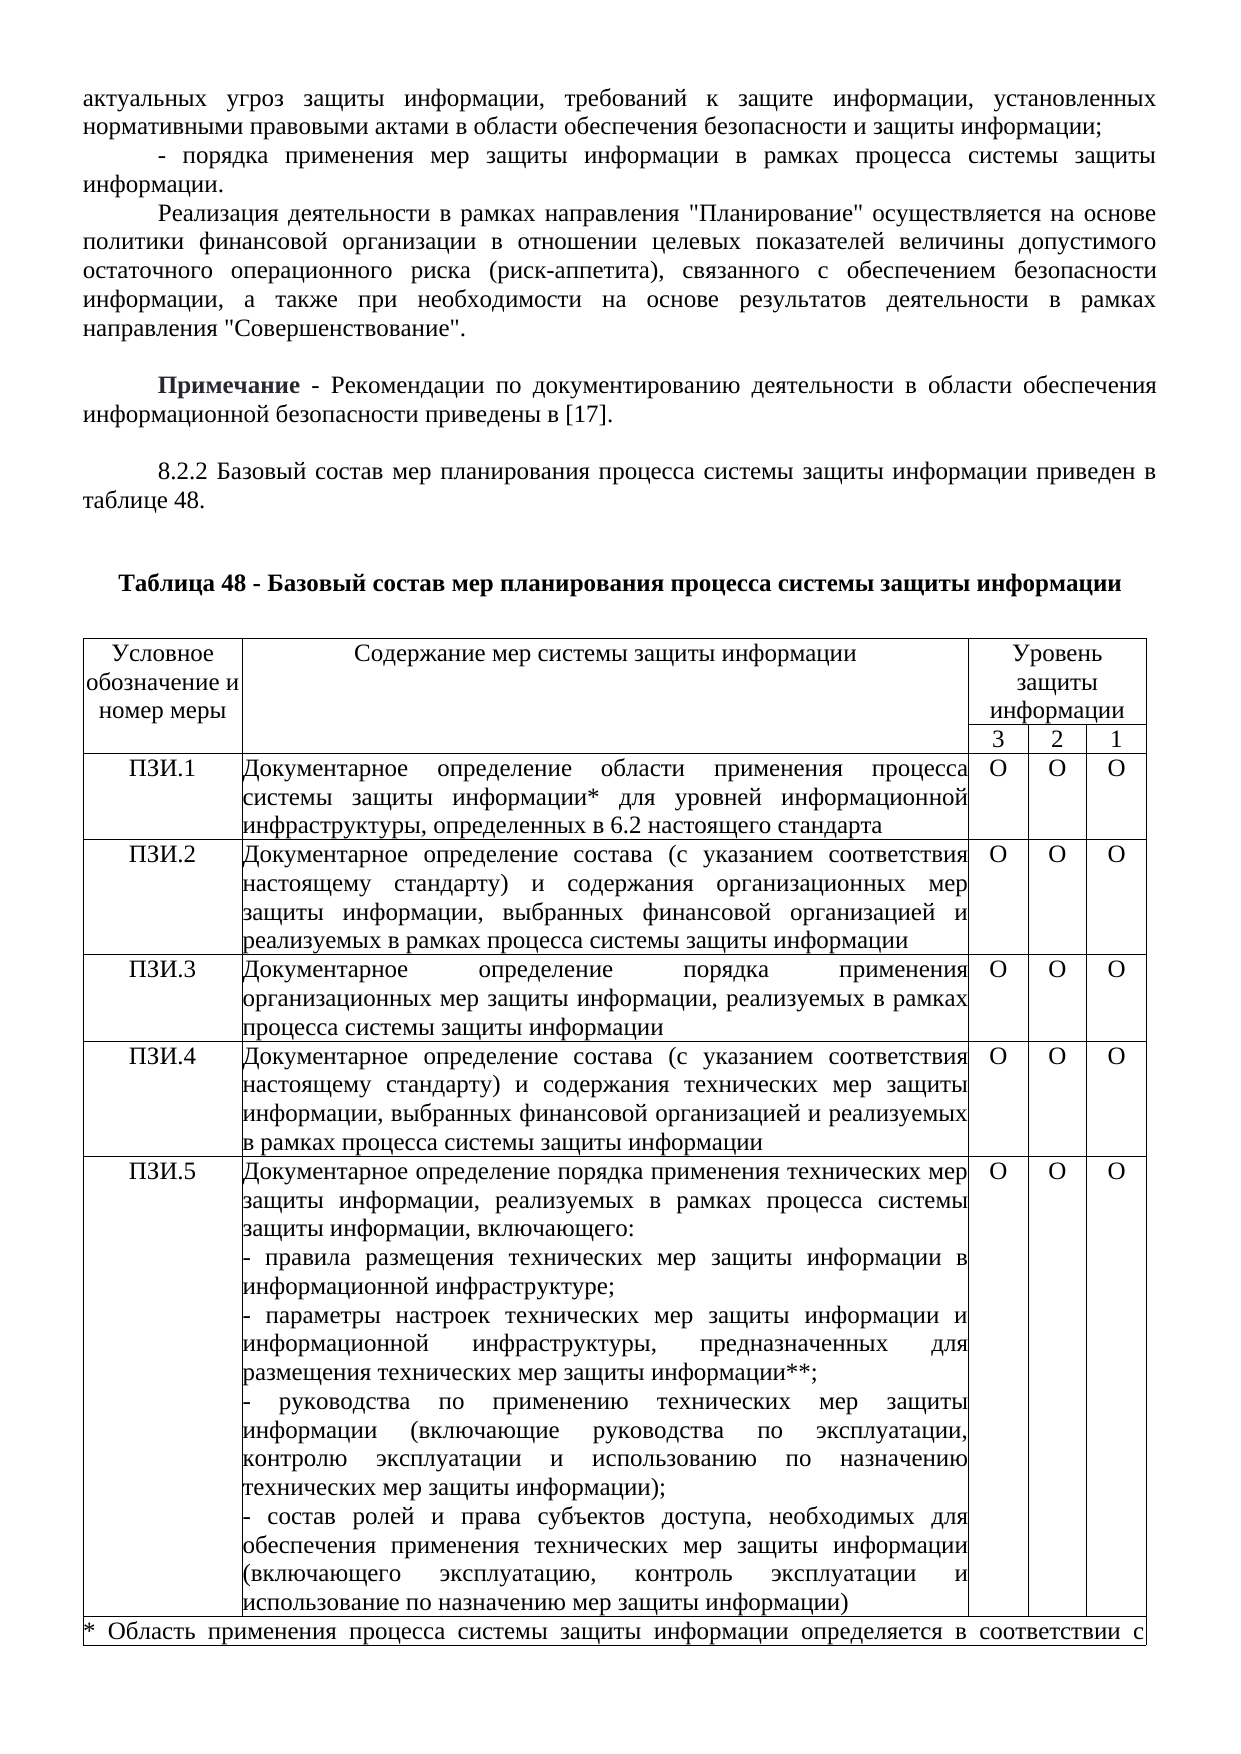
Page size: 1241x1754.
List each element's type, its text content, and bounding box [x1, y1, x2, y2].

table_cell ПЗИ.2 [84, 840, 242, 954]
table_cell Документарное определение состава (с указанием соответствия настоящему стандарту) и содержания организационных мер защиты информации, выбранных финансовой организацией и реализуемых в рамках процесса системы защиты информации [243, 840, 968, 954]
table_cell О [1087, 955, 1146, 1041]
table_cell О [1087, 1042, 1146, 1156]
table_cell ПЗИ.3 [84, 955, 242, 1041]
text актуальных угроз защиты информации, требований к защите информации, установленных нормативными правовыми актами в области обеспечения безопасности и защиты информации; [83, 83, 1157, 140]
table_cell Документарное определение состава (с указанием соответствия настоящему стандарту) и содержания технических мер защиты информации, выбранных финансовой организацией и реализуемых в рамках процесса системы защиты информации [243, 1042, 968, 1156]
table_cell О [969, 955, 1028, 1041]
table_cell ПЗИ.1 [84, 754, 242, 839]
table_cell Документарное определение порядка применения организационных мер защиты информации, реализуемых в рамках процесса системы защиты информации [243, 955, 968, 1041]
table_cell ПЗИ.4 [84, 1042, 242, 1156]
text 8.2.2 Базовый состав мер планирования процесса системы защиты информации приведен в таблице 48. [83, 456, 1157, 514]
table_cell О [1029, 1042, 1086, 1156]
table_cell * Область применения процесса системы защиты информации определяется в соответствии с [84, 1617, 1146, 1645]
table_cell О [1087, 754, 1146, 839]
table_cell Документарное определение порядка применения технических мер защиты информации, реализуемых в рамках процесса системы защиты информации, включающего: - правила размещения технических мер защиты информации в информационной инфраструктуре; - параметры настроек технических мер защиты информации и информационной инфраструктуры, предназначенных для размещения технических мер защиты информации**; - руководства по применению технических мер защиты информации (включающие руководства по эксплуатации, контролю эксплуатации и использованию по назначению технических мер защиты информации); - состав ролей и права субъектов доступа, необходимых для обеспечения применения технических мер защиты информации (включающего эксплуатацию, контроль эксплуатации и использование по назначению мер защиты информации) [243, 1157, 968, 1616]
table_cell О [969, 1157, 1028, 1616]
table_cell 1 [1087, 725, 1146, 753]
table_cell О [1029, 754, 1086, 839]
text Примечание - Рекомендации по документированию деятельности в области обеспечения информационной безопасности приведены в [17]. [83, 370, 1157, 428]
table_cell О [1029, 1157, 1086, 1616]
table_cell О [1087, 1157, 1146, 1616]
table_header Уровень защиты информации [969, 639, 1146, 724]
table_cell 3 [969, 725, 1028, 753]
table_header Содержание мер системы защиты информации [243, 639, 968, 753]
table_cell ПЗИ.5 [84, 1157, 242, 1616]
table_header Условное обозначение и номер меры [84, 639, 242, 753]
table_cell 2 [1029, 725, 1086, 753]
table_cell О [1087, 840, 1146, 954]
text - порядка применения мер защиты информации в рамках процесса системы защиты информации. [83, 140, 1157, 198]
table_cell О [969, 754, 1028, 839]
table_cell Документарное определение области применения процесса системы защиты информации* для уровней информационной инфраструктуры, определенных в 6.2 настоящего стандарта [243, 754, 968, 839]
text Реализация деятельности в рамках направления "Планирование" осуществляется на основе политики финансовой организации в отношении целевых показателей величины допустимого остаточного операционного риска (риск-аппетита), связанного с обеспечением безопасности информации, а также при необходимости на основе результатов деятельности в рамках направления "Совершенствование". [83, 198, 1157, 341]
table_cell О [1029, 955, 1086, 1041]
subtitle Таблица 48 - Базовый состав мер планирования процесса системы защиты информации [83, 568, 1157, 596]
table_cell О [969, 840, 1028, 954]
table_cell О [969, 1042, 1028, 1156]
table_cell О [1029, 840, 1086, 954]
